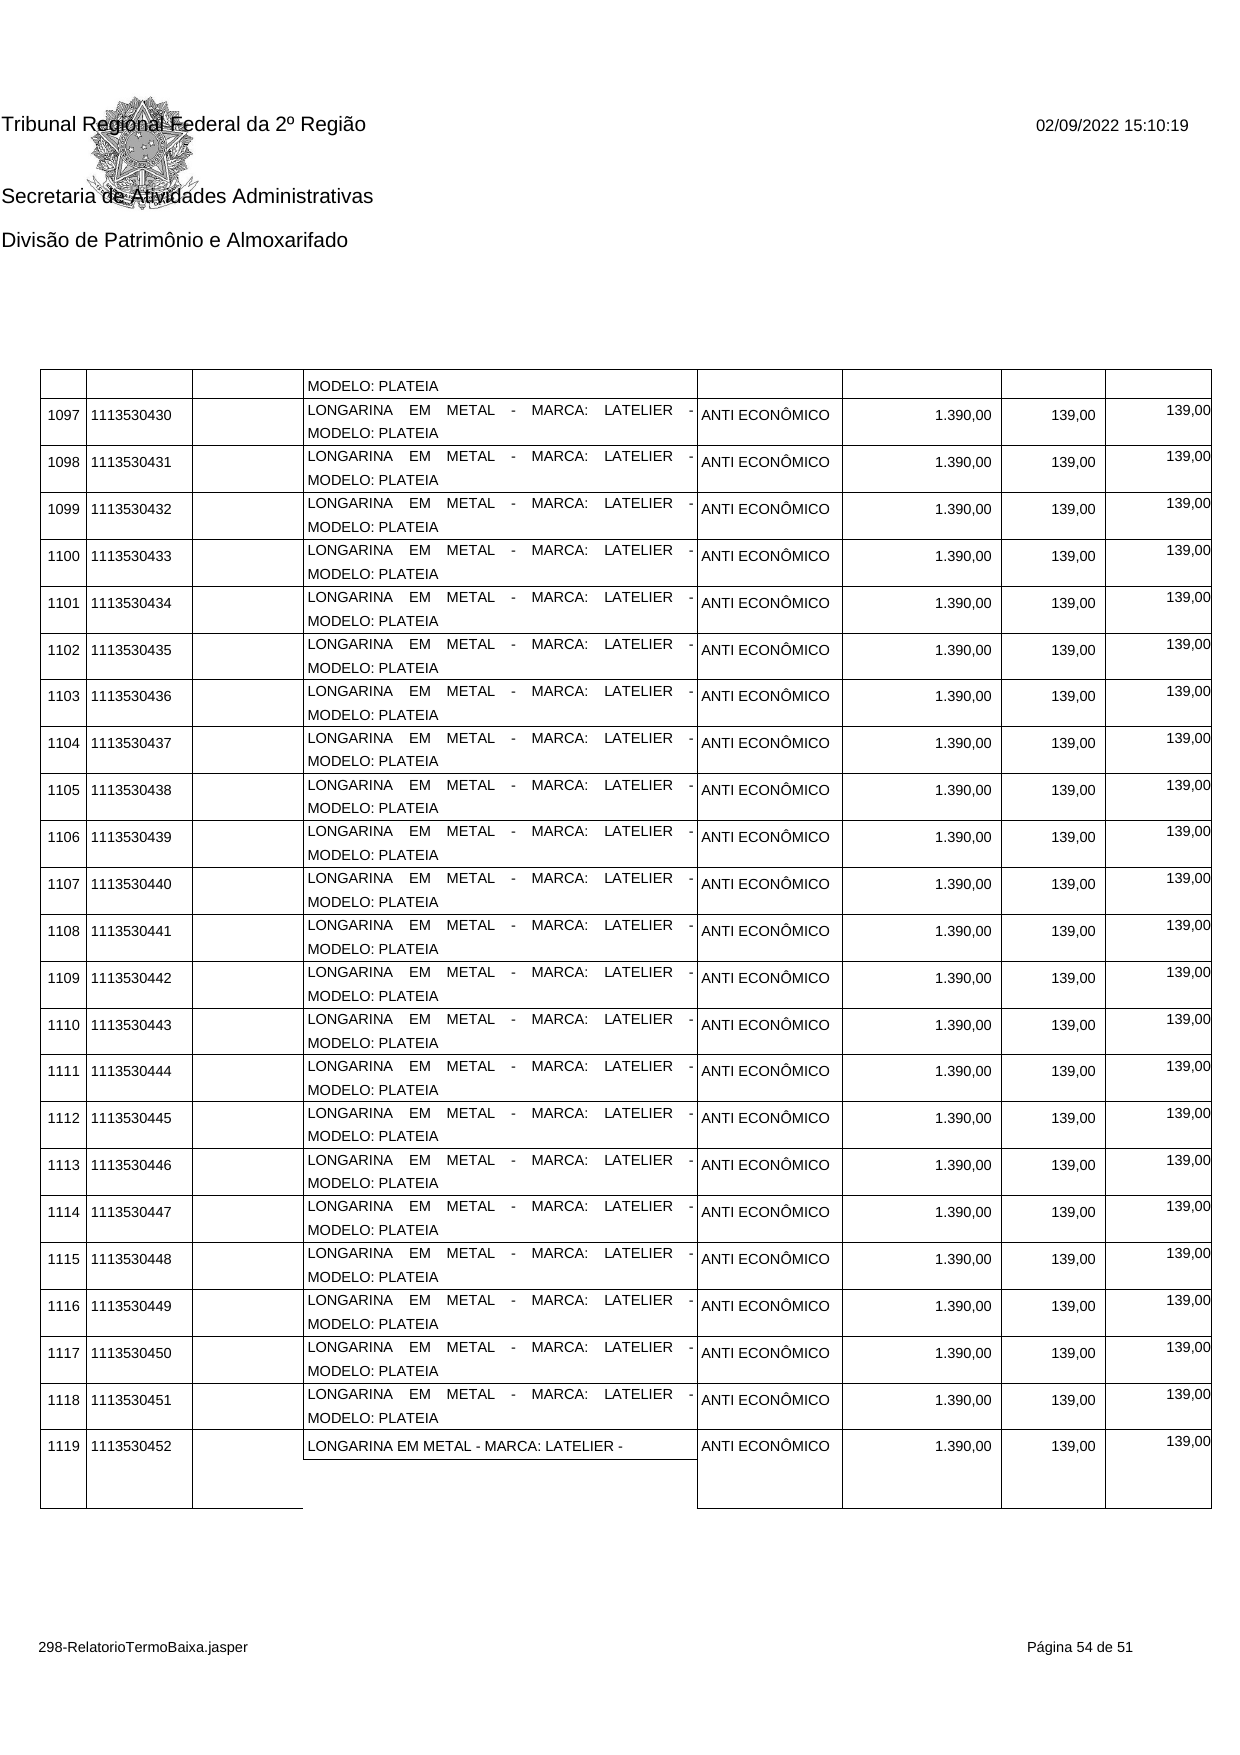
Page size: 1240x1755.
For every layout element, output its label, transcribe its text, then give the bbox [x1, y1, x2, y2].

table_cell 139,00 [1106, 774, 1211, 820]
table_cell 1.390,00 [843, 1337, 1001, 1382]
table_cell 139,00 [1002, 1337, 1105, 1382]
table_cell 1113530450 [87, 1337, 192, 1382]
table_cell 1113530437 [87, 727, 192, 773]
table_cell ANTI ECONÔMICO [698, 1055, 842, 1101]
table_cell LONGARINA EM METAL - MARCA: LATELIER - MODELO: PLATEIA [304, 1196, 697, 1242]
table_cell 1.390,00 [843, 962, 1001, 1007]
table_cell 1.390,00 [843, 915, 1001, 961]
table_cell 1113530436 [87, 680, 192, 726]
table_cell 139,00 [1106, 1290, 1211, 1336]
table_cell 139,00 [1106, 446, 1211, 492]
table_cell LONGARINA EM METAL - MARCA: LATELIER - MODELO: PLATEIA [304, 1149, 697, 1195]
table_cell ANTI ECONÔMICO [698, 727, 842, 773]
table_cell LONGARINA EM METAL - MARCA: LATELIER - MODELO: PLATEIA [304, 399, 697, 445]
table_cell 139,00 [1002, 1384, 1105, 1429]
table_cell [193, 1009, 303, 1054]
table_cell 1113530451 [87, 1384, 192, 1429]
table_cell [193, 1055, 303, 1101]
table_cell 1102 [41, 634, 86, 679]
table_cell 1113530446 [87, 1149, 192, 1195]
table_cell 139,00 [1106, 821, 1211, 867]
table_cell 1.390,00 [843, 1009, 1001, 1054]
table_cell 1113530440 [87, 868, 192, 914]
table_cell 1.390,00 [843, 774, 1001, 820]
table_cell 139,00 [1002, 868, 1105, 914]
table_cell 139,00 [1106, 1337, 1211, 1382]
table_cell 1113530443 [87, 1009, 192, 1054]
table_cell LONGARINA EM METAL - MARCA: LATELIER - MODELO: PLATEIA [304, 1243, 697, 1289]
table_cell ANTI ECONÔMICO [698, 1243, 842, 1289]
table_cell 139,00 [1002, 1102, 1105, 1148]
table_cell [193, 446, 303, 492]
table_cell - MODELO: PLATEIA [304, 370, 697, 398]
table_cell LONGARINA EM METAL - MARCA: LATELIER - MODELO: PLATEIA [304, 1384, 697, 1429]
table_cell ANTI ECONÔMICO [698, 1430, 842, 1508]
table_cell 1113530442 [87, 962, 192, 1007]
table_cell ANTI ECONÔMICO [698, 493, 842, 539]
table_cell [41, 370, 86, 398]
table_cell ANTI ECONÔMICO [698, 446, 842, 492]
table_cell 1113530445 [87, 1102, 192, 1148]
table_cell ANTI ECONÔMICO [698, 821, 842, 867]
table_cell LONGARINA EM METAL - MARCA: LATELIER - MODELO: PLATEIA [304, 540, 697, 586]
table_cell 1116 [41, 1290, 86, 1336]
table_cell 1.390,00 [843, 634, 1001, 679]
table_cell ANTI ECONÔMICO [698, 634, 842, 679]
table_cell 1115 [41, 1243, 86, 1289]
table_cell LONGARINA EM METAL - MARCA: LATELIER - MODELO: PLATEIA [304, 821, 697, 867]
table_cell 139,00 [1106, 634, 1211, 679]
table_cell [193, 1430, 303, 1508]
table_cell 1.390,00 [843, 1102, 1001, 1148]
table_cell 1113530441 [87, 915, 192, 961]
table_cell 1.390,00 [843, 1384, 1001, 1429]
table_cell 1098 [41, 446, 86, 492]
table_cell ANTI ECONÔMICO [698, 587, 842, 632]
table_cell 1111 [41, 1055, 86, 1101]
table_cell LONGARINA EM METAL - MARCA: LATELIER - MODELO: PLATEIA [304, 1055, 697, 1101]
table_cell 139,00 [1106, 1243, 1211, 1289]
table_cell 139,00 [1106, 1009, 1211, 1054]
table_cell 139,00 [1002, 1009, 1105, 1054]
table_cell [193, 1102, 303, 1148]
table_cell [1106, 370, 1211, 398]
table_cell 139,00 [1106, 680, 1211, 726]
table_cell 139,00 [1002, 446, 1105, 492]
table_cell [303, 1460, 697, 1508]
table_cell ANTI ECONÔMICO [698, 774, 842, 820]
table_cell LONGARINA EM METAL - MARCA: LATELIER - MODELO: PLATEIA [304, 446, 697, 492]
table_cell 1101 [41, 587, 86, 632]
table_cell 1.390,00 [843, 587, 1001, 632]
table_cell 139,00 [1002, 399, 1105, 445]
table_cell 1113530434 [87, 587, 192, 632]
table_cell 1.390,00 [843, 680, 1001, 726]
table_cell [87, 370, 192, 398]
table_cell 139,00 [1106, 1149, 1211, 1195]
table_cell 1.390,00 [843, 1243, 1001, 1289]
table_cell [193, 634, 303, 679]
table_cell ANTI ECONÔMICO [698, 868, 842, 914]
table_cell [843, 370, 1001, 398]
table_cell 139,00 [1002, 1430, 1105, 1508]
table_cell [193, 1196, 303, 1242]
table_cell 1.390,00 [843, 1430, 1001, 1508]
table_cell LONGARINA EM METAL - MARCA: LATELIER - MODELO: PLATEIA [304, 1290, 697, 1336]
table_cell 139,00 [1106, 1102, 1211, 1148]
table_cell 139,00 [1106, 540, 1211, 586]
table_cell 139,00 [1002, 1290, 1105, 1336]
table_cell [193, 962, 303, 1007]
table_cell LONGARINA EM METAL - MARCA: LATELIER - [304, 1430, 697, 1458]
table_cell 139,00 [1002, 1196, 1105, 1242]
table_cell 139,00 [1002, 540, 1105, 586]
table_cell [193, 587, 303, 632]
table_cell [193, 1384, 303, 1429]
table_cell 1109 [41, 962, 86, 1007]
table_cell [193, 1337, 303, 1382]
table_cell 139,00 [1002, 1055, 1105, 1101]
table_cell LONGARINA EM METAL - MARCA: LATELIER - MODELO: PLATEIA [304, 1102, 697, 1148]
table_cell 139,00 [1106, 399, 1211, 445]
table_cell 139,00 [1002, 774, 1105, 820]
table_cell 1107 [41, 868, 86, 914]
table_cell [193, 774, 303, 820]
table_cell ANTI ECONÔMICO [698, 1009, 842, 1054]
table_cell 139,00 [1106, 587, 1211, 632]
table_cell 1113530432 [87, 493, 192, 539]
table_cell [193, 493, 303, 539]
table_cell 139,00 [1002, 634, 1105, 679]
table_cell 1.390,00 [843, 821, 1001, 867]
table_cell 139,00 [1002, 1243, 1105, 1289]
table_cell ANTI ECONÔMICO [698, 915, 842, 961]
table_cell ANTI ECONÔMICO [698, 1384, 842, 1429]
table_cell 139,00 [1106, 1384, 1211, 1429]
table_cell 139,00 [1106, 962, 1211, 1007]
table_cell 1099 [41, 493, 86, 539]
table_cell 1113 [41, 1149, 86, 1195]
table_cell 1.390,00 [843, 1196, 1001, 1242]
table_cell 139,00 [1002, 493, 1105, 539]
table_cell 139,00 [1106, 727, 1211, 773]
table_cell [193, 370, 303, 398]
table_cell [193, 915, 303, 961]
table_cell [193, 868, 303, 914]
table_cell LONGARINA EM METAL - MARCA: LATELIER - MODELO: PLATEIA [304, 634, 697, 679]
table_cell 1104 [41, 727, 86, 773]
table_cell 1.390,00 [843, 1149, 1001, 1195]
table_cell [193, 1149, 303, 1195]
table_cell 1110 [41, 1009, 86, 1054]
table_cell ANTI ECONÔMICO [698, 1102, 842, 1148]
table_cell 1113530444 [87, 1055, 192, 1101]
table_cell [193, 540, 303, 586]
table_cell ANTI ECONÔMICO [698, 1149, 842, 1195]
table_cell LONGARINA EM METAL - MARCA: LATELIER - MODELO: PLATEIA [304, 680, 697, 726]
table_cell 1113530439 [87, 821, 192, 867]
table_cell 139,00 [1106, 1196, 1211, 1242]
table_cell 1112 [41, 1102, 86, 1148]
table_cell ANTI ECONÔMICO [698, 1196, 842, 1242]
table_cell 1106 [41, 821, 86, 867]
table_cell 1105 [41, 774, 86, 820]
table_cell ANTI ECONÔMICO [698, 540, 842, 586]
table_cell 139,00 [1002, 587, 1105, 632]
table_cell 1.390,00 [843, 446, 1001, 492]
table_cell 1097 [41, 399, 86, 445]
table_cell LONGARINA EM METAL - MARCA: LATELIER - MODELO: PLATEIA [304, 493, 697, 539]
table_cell 1113530431 [87, 446, 192, 492]
table_cell 1108 [41, 915, 86, 961]
table_cell 139,00 [1106, 915, 1211, 961]
table_cell 1.390,00 [843, 868, 1001, 914]
table_cell 1.390,00 [843, 493, 1001, 539]
table_cell ANTI ECONÔMICO [698, 1337, 842, 1382]
table_cell [193, 727, 303, 773]
table_cell 139,00 [1002, 915, 1105, 961]
table_cell 1113530452 [87, 1430, 192, 1508]
table_cell 1100 [41, 540, 86, 586]
table_cell 1.390,00 [843, 399, 1001, 445]
table_cell 1114 [41, 1196, 86, 1242]
table_cell 139,00 [1002, 727, 1105, 773]
table_cell 1113530447 [87, 1196, 192, 1242]
table_cell LONGARINA EM METAL - MARCA: LATELIER - MODELO: PLATEIA [304, 962, 697, 1007]
table_cell 139,00 [1002, 821, 1105, 867]
table_cell [193, 1290, 303, 1336]
table_cell 1113530438 [87, 774, 192, 820]
table_cell LONGARINA EM METAL - MARCA: LATELIER - MODELO: PLATEIA [304, 587, 697, 632]
table_cell 1113530449 [87, 1290, 192, 1336]
table_cell 1.390,00 [843, 727, 1001, 773]
table_cell 1103 [41, 680, 86, 726]
table_cell [698, 370, 842, 398]
table_cell [1002, 370, 1105, 398]
table_cell 1117 [41, 1337, 86, 1382]
table_cell LONGARINA EM METAL - MARCA: LATELIER - MODELO: PLATEIA [304, 774, 697, 820]
table_cell [193, 680, 303, 726]
table_cell 1113530448 [87, 1243, 192, 1289]
table_cell 1119 [41, 1430, 86, 1508]
table_cell 139,00 [1002, 1149, 1105, 1195]
table_cell 139,00 [1106, 1055, 1211, 1101]
table_cell 139,00 [1002, 962, 1105, 1007]
table_cell LONGARINA EM METAL - MARCA: LATELIER - MODELO: PLATEIA [304, 1009, 697, 1054]
table_cell 1.390,00 [843, 1055, 1001, 1101]
table_cell 1.390,00 [843, 1290, 1001, 1336]
table_cell [193, 821, 303, 867]
table_cell 139,00 [1106, 1430, 1211, 1508]
table_cell 139,00 [1106, 868, 1211, 914]
table_cell 139,00 [1002, 680, 1105, 726]
table_cell 1118 [41, 1384, 86, 1429]
table_cell [193, 1243, 303, 1289]
table_cell LONGARINA EM METAL - MARCA: LATELIER - MODELO: PLATEIA [304, 1337, 697, 1382]
table_cell 1.390,00 [843, 540, 1001, 586]
table_cell 1113530435 [87, 634, 192, 679]
table_cell LONGARINA EM METAL - MARCA: LATELIER - MODELO: PLATEIA [304, 915, 697, 961]
table_cell [193, 399, 303, 445]
table_cell 1113530433 [87, 540, 192, 586]
table_cell ANTI ECONÔMICO [698, 962, 842, 1007]
table_cell ANTI ECONÔMICO [698, 399, 842, 445]
table_cell LONGARINA EM METAL - MARCA: LATELIER - MODELO: PLATEIA [304, 868, 697, 914]
table_cell 139,00 [1106, 493, 1211, 539]
table_cell ANTI ECONÔMICO [698, 680, 842, 726]
table_cell LONGARINA EM METAL - MARCA: LATELIER - MODELO: PLATEIA [304, 727, 697, 773]
table_cell 1113530430 [87, 399, 192, 445]
table_cell ANTI ECONÔMICO [698, 1290, 842, 1336]
